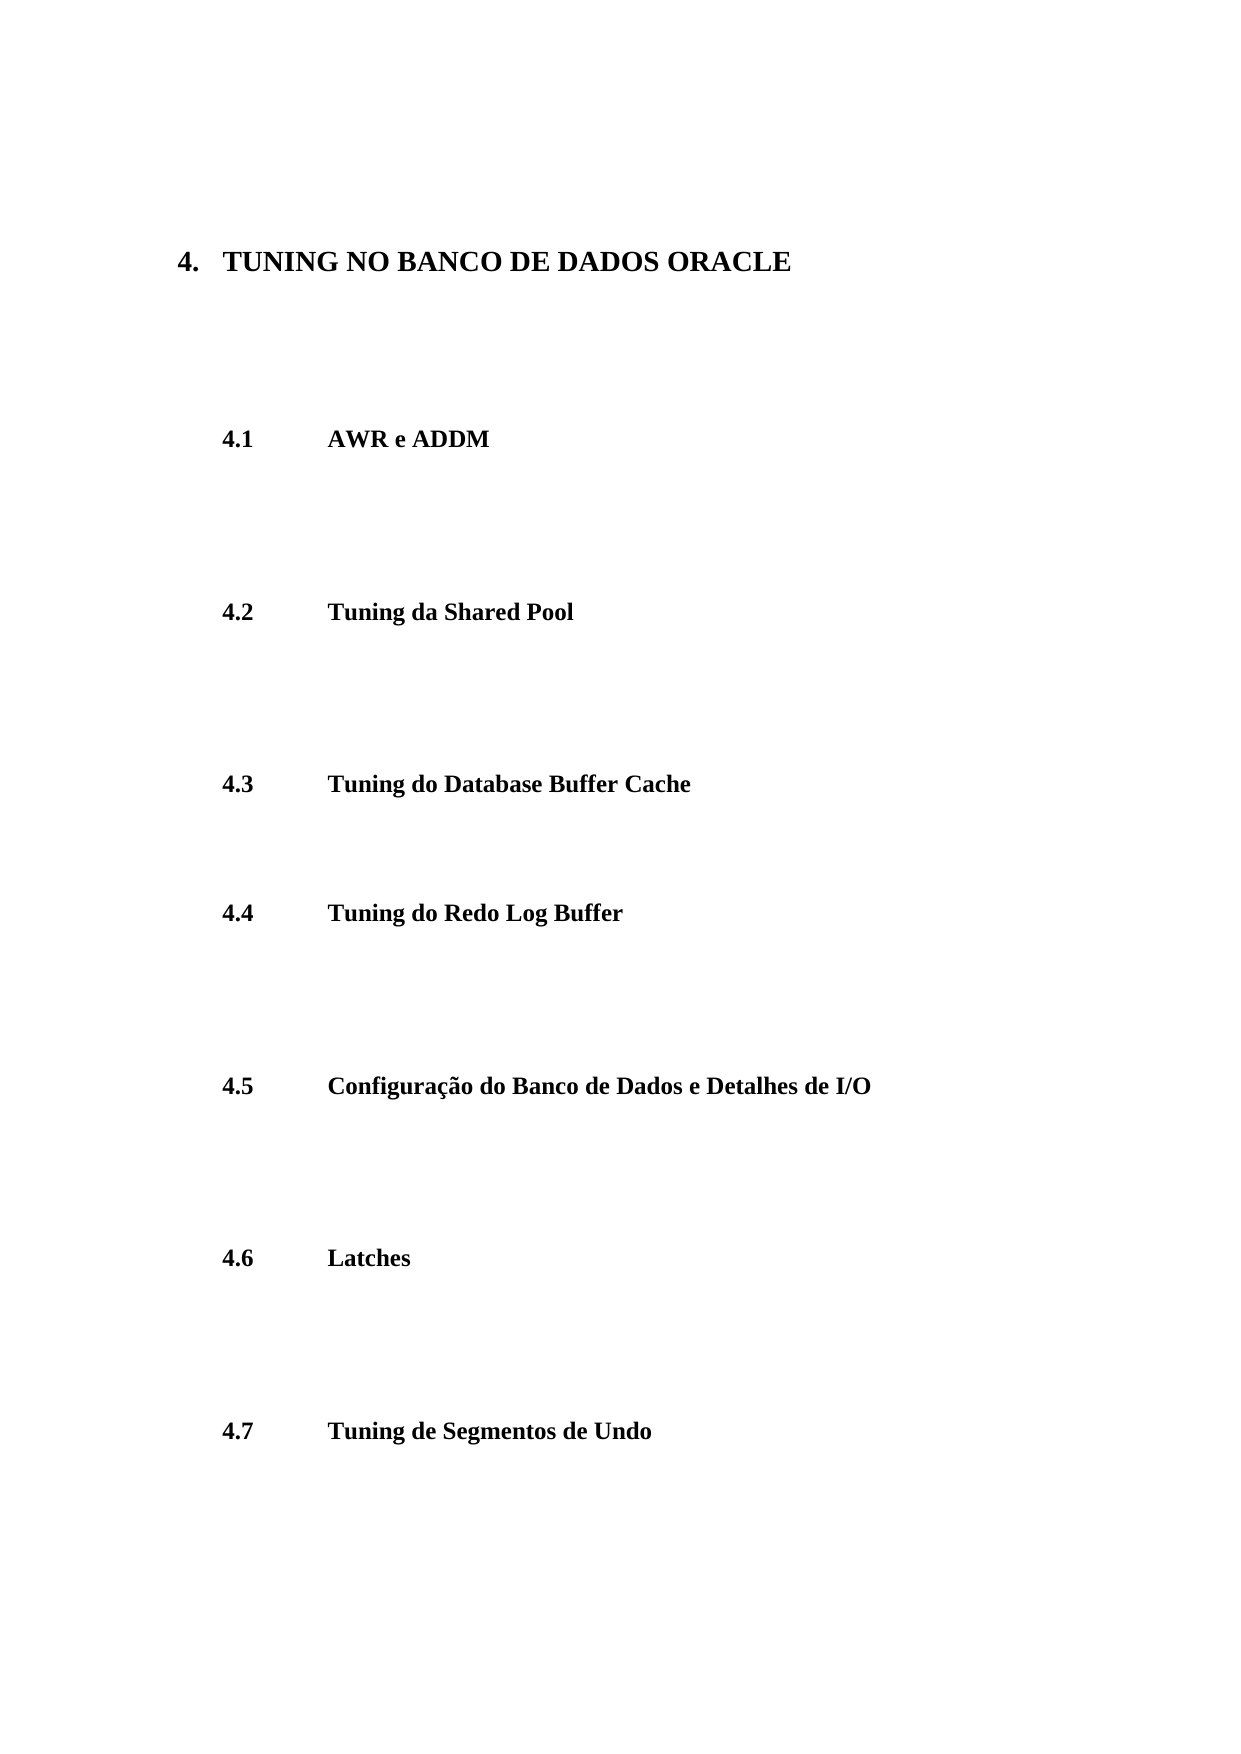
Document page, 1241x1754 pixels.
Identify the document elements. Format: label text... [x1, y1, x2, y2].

subtitle Tuning do Redo Log Buffer [222, 898, 1122, 927]
subtitle TUNING NO BANCO DE DADOS ORACLE [177, 244, 1122, 278]
subtitle AWR e ADDM [222, 424, 1122, 453]
subtitle Tuning da Shared Pool [222, 597, 1122, 625]
subtitle Tuning de Segmentos de Undo [222, 1416, 1122, 1445]
subtitle Tuning do Database Buffer Cache [222, 769, 1122, 798]
subtitle Configuração do Banco de Dados e Detalhes de I/O [222, 1071, 1122, 1100]
subtitle Latches [222, 1243, 1122, 1272]
